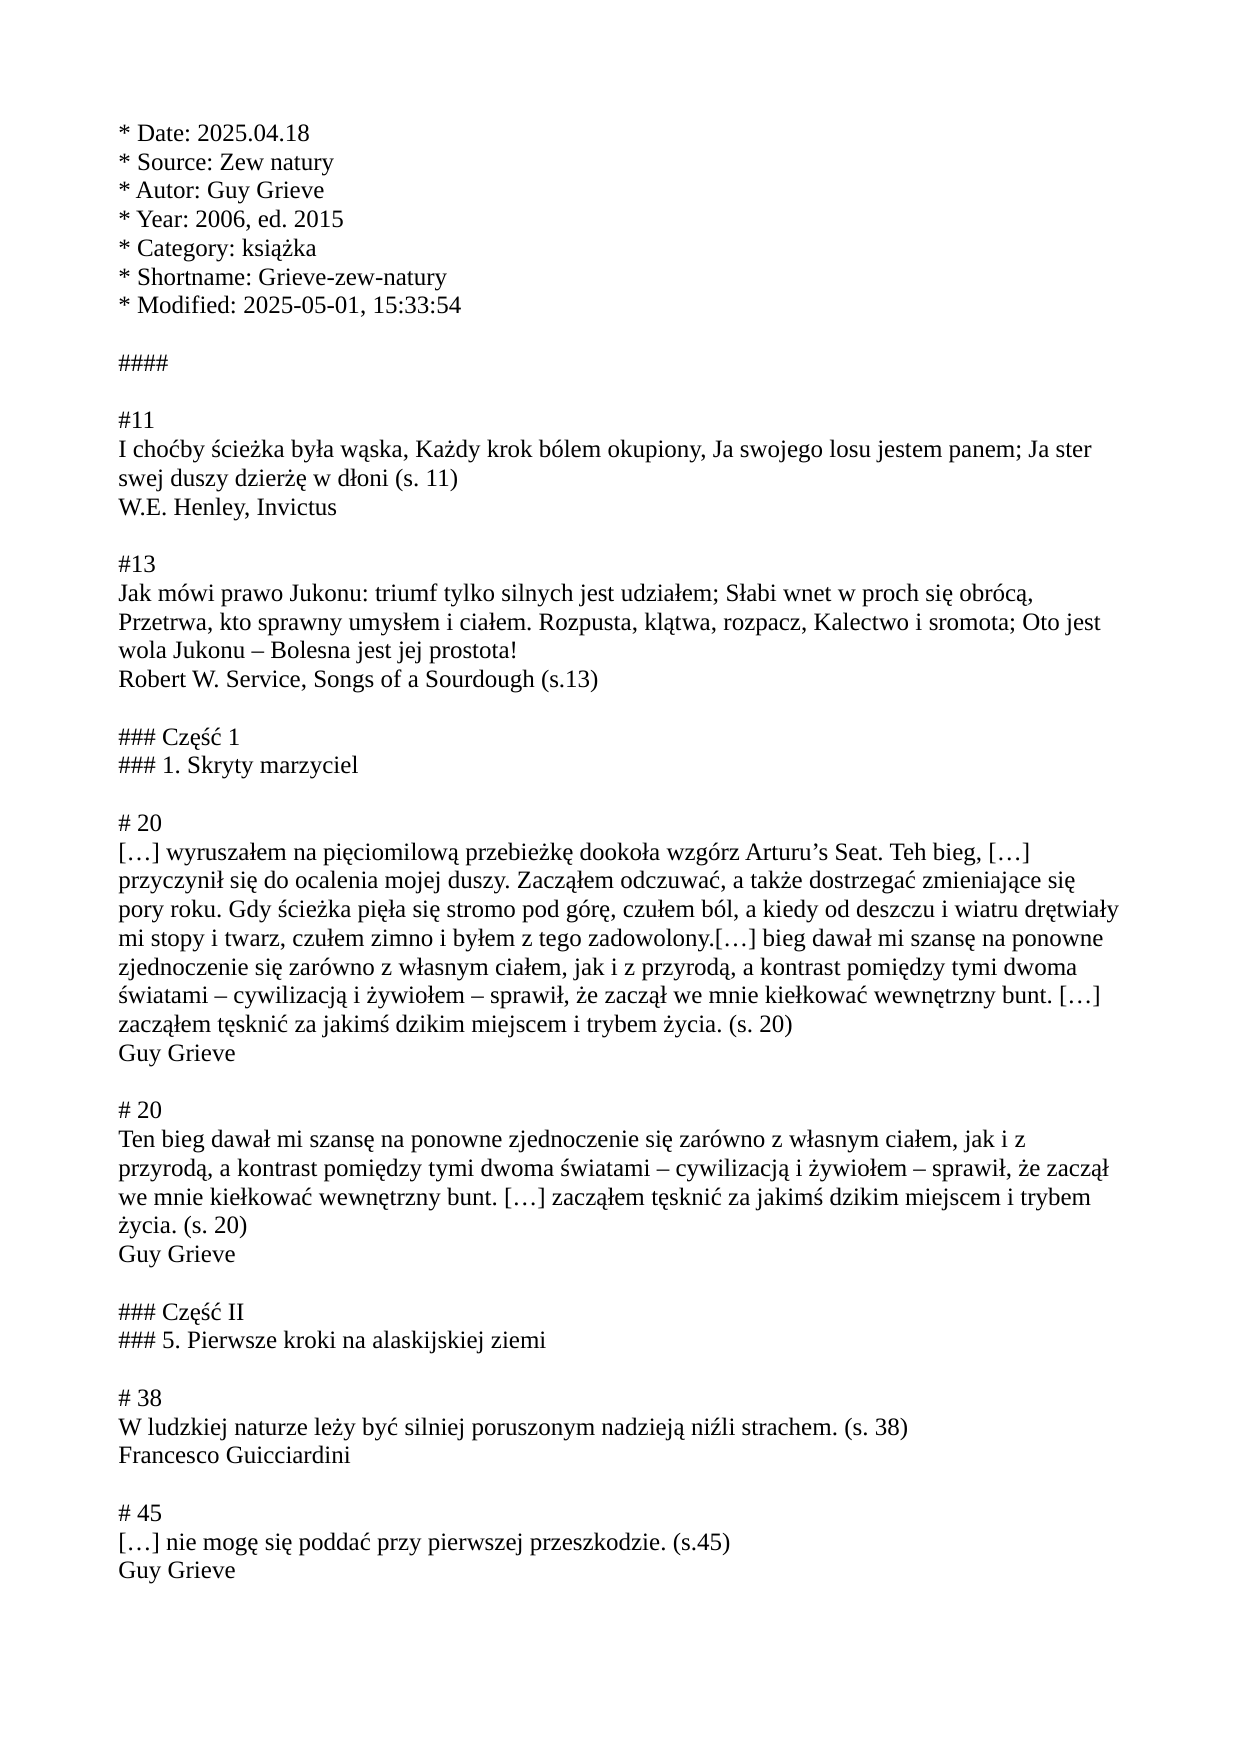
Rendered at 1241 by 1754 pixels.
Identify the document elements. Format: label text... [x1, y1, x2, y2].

text # 45 [118, 1498, 1122, 1527]
text Francesco Guicciardini [118, 1441, 1122, 1469]
text Jak mówi prawo Jukonu: triumf tylko silnych jest udziałem; Słabi wnet w proch się obrócą, Przetrwa, kto sprawny umysłem i ciałem. Rozpusta, klątwa, rozpacz, Kalectwo i sromota; Oto jest wola Jukonu – Bolesna jest jej prostota! [118, 578, 1122, 664]
text W.E. Henley, Invictus [118, 492, 1122, 521]
text […] wyruszałem na pięciomilową przebieżkę dookoła wzgórz Arturu’s Seat. Teh bieg, […] przyczynił się do ocalenia mojej duszy. Zacząłem odczuwać, a także dostrzegać zmieniające się pory roku. Gdy ścieżka pięła się stromo pod górę, czułem ból, a kiedy od deszczu i wiatru drętwiały mi stopy i twarz, czułem zimno i byłem z tego zadowolony.[…] bieg dawał mi szansę na ponowne zjednoczenie się zarówno z własnym ciałem, jak i z przyrodą, a kontrast pomiędzy tymi dwoma światami – cywilizacją i żywiołem – sprawił, że zaczął we mnie kiełkować wewnętrzny bunt. […] zacząłem tęsknić za jakimś dzikim miejscem i trybem życia. (s. 20) [118, 837, 1122, 1038]
text Ten bieg dawał mi szansę na ponowne zjednoczenie się zarówno z własnym ciałem, jak i z przyrodą, a kontrast pomiędzy tymi dwoma światami – cywilizacją i żywiołem – sprawił, że zaczął we mnie kiełkować wewnętrzny bunt. […] zacząłem tęsknić za jakimś dzikim miejscem i trybem życia. (s. 20) [118, 1124, 1122, 1239]
text * Source: Zew natury [118, 147, 1122, 176]
text * Shortname: Grieve-zew-natury [118, 262, 1122, 291]
text I choćby ścieżka była wąska, Każdy krok bólem okupiony, Ja swojego losu jestem panem; Ja ster swej duszy dzierżę w dłoni (s. 11) [118, 434, 1122, 492]
text ### 5. Pierwsze kroki na alaskijskiej ziemi [118, 1326, 1122, 1354]
text # 20 [118, 808, 1122, 837]
text Guy Grieve [118, 1038, 1122, 1067]
text ### Część II [118, 1297, 1122, 1326]
text ### 1. Skryty marzyciel [118, 751, 1122, 779]
text ### Część 1 [118, 722, 1122, 751]
text […] nie mogę się poddać przy pierwszej przeszkodzie. (s.45) [118, 1527, 1122, 1556]
text # 38 [118, 1383, 1122, 1412]
text #### [118, 348, 1122, 377]
text * Autor: Guy Grieve [118, 176, 1122, 204]
text * Year: 2006, ed. 2015 [118, 204, 1122, 233]
text #13 [118, 549, 1122, 578]
text * Date: 2025.04.18 [118, 118, 1122, 147]
text W ludzkiej naturze leży być silniej poruszonym nadzieją niźli strachem. (s. 38) [118, 1412, 1122, 1441]
text Guy Grieve [118, 1556, 1122, 1584]
text Robert W. Service, Songs of a Sourdough (s.13) [118, 664, 1122, 693]
text * Modified: 2025-05-01, 15:07:39 [118, 291, 1122, 319]
text #11 [118, 406, 1122, 434]
text Guy Grieve [118, 1239, 1122, 1268]
text * Category: książka [118, 233, 1122, 262]
text # 20 [118, 1096, 1122, 1124]
